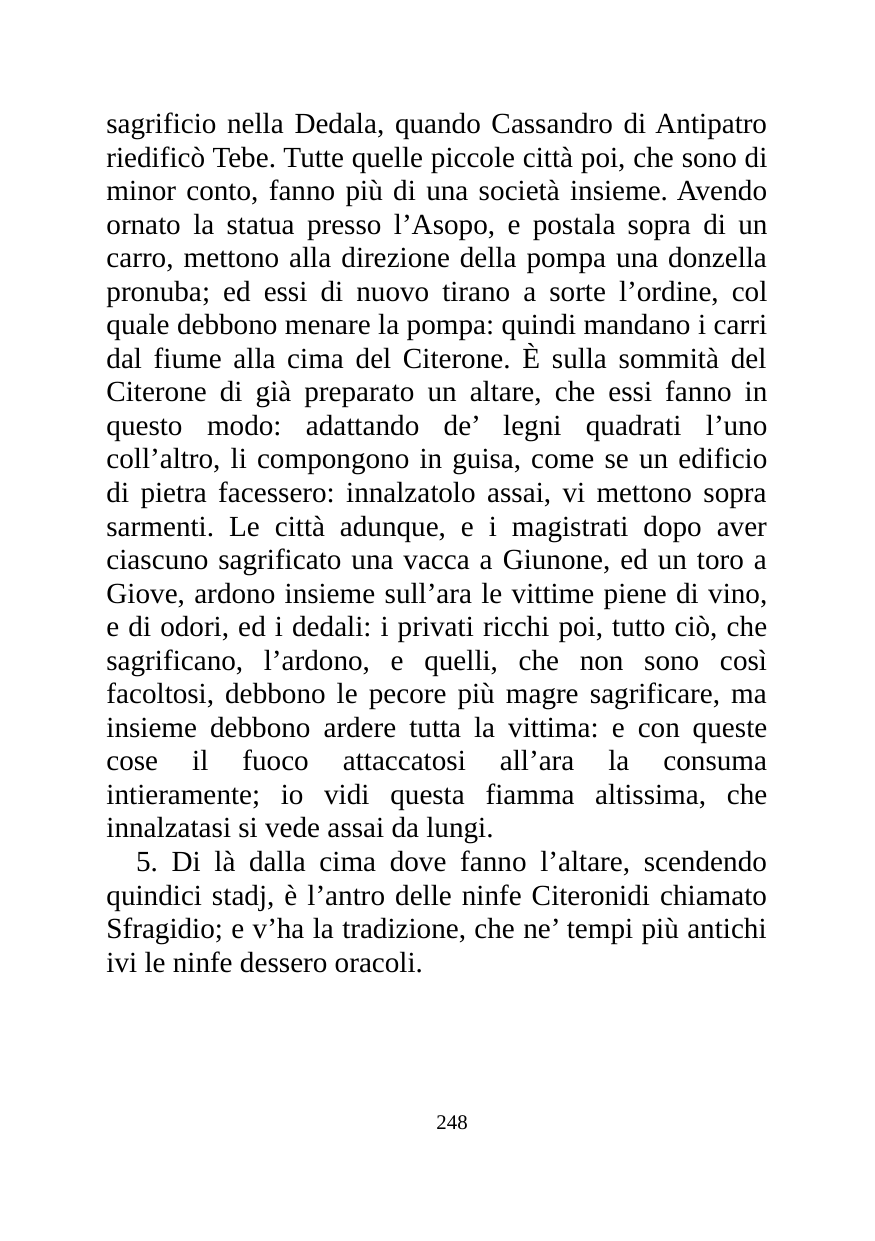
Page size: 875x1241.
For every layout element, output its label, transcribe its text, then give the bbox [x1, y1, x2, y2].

text 5. Di là dalla cima dove fanno l’altare, scendendo quindici stadj, è l’antro delle ninfe Citeronidi chiamato Sfragidio; e v’ha la tradizione, che ne’ tempi più antichi ivi le ninfe dessero oracoli. [106, 844, 768, 978]
text sagrificio nella Dedala, quando Cassandro di Antipatro riedificò Tebe. Tutte quelle piccole città poi, che sono di minor conto, fanno più di una società insieme. Avendo ornato la statua presso l’Asopo, e postala sopra di un carro, mettono alla direzione della pompa una donzella pronuba; ed essi di nuovo tirano a sorte l’ordine, col quale debbono menare la pompa: quindi mandano i carri dal fiume alla cima del Citerone. È sulla sommità del Citerone di già preparato un altare, che essi fanno in questo modo: adattando de’ legni quadrati l’uno coll’altro, li compongono in guisa, come se un edificio di pietra facessero: innalzatolo assai, vi mettono sopra sarmenti. Le città adunque, e i magistrati dopo aver ciascuno sagrificato una vacca a Giunone, ed un toro a Giove, ardono insieme sull’ara le vittime piene di vino, e di odori, ed i dedali: i privati ricchi poi, tutto ciò, che sagrificano, l’ardono, e quelli, che non sono così facoltosi, debbono le pecore più magre sagrificare, ma insieme debbono ardere tutta la vittima: e con queste cose il fuoco attaccatosi all’ara la consuma intieramente; io vidi questa fiamma altissima, che innalzatasi si vede assai da lungi. [106, 106, 768, 844]
